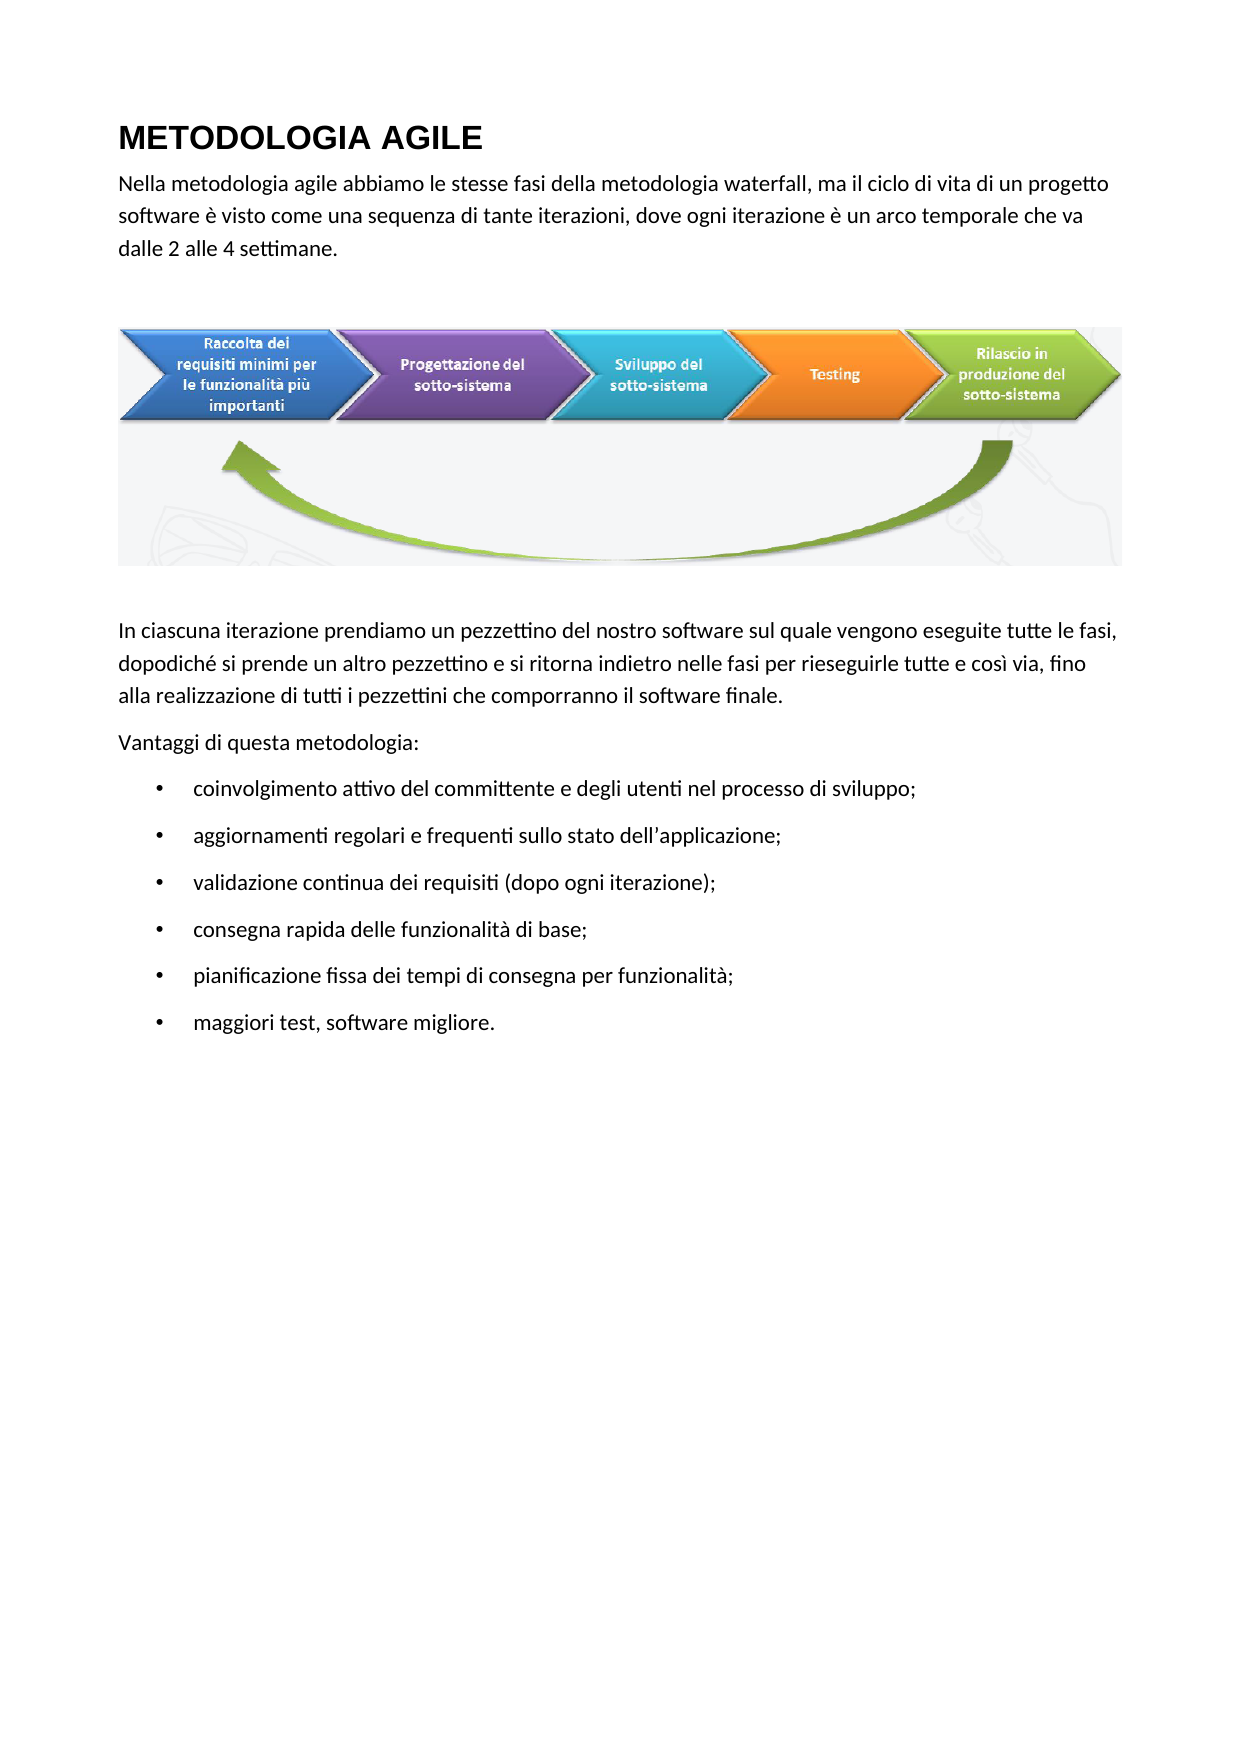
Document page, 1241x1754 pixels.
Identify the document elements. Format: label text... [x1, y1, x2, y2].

text In ciascuna iterazione prendiamo un pezzettino del nostro software sul quale vengono eseguite tutte le fasi, dopodiché si prende un altro pezzettino e si ritorna indietro nelle fasi per rieseguirle tutte e così via, fino alla realizzazione di tutti i pezzettini che comporranno il software finale. [118, 617, 1122, 709]
subtitle METODOLOGIA AGILE [118, 118, 1122, 157]
list validazione continua dei requisiti (dopo ogni iterazione); [156, 868, 1122, 896]
text Nella metodologia agile abbiamo le stesse fasi della metodologia waterfall, ma il ciclo di vita di un progetto software è visto come una sequenza di tante iterazioni, dove ogni iterazione è un arco temporale che va dalle 2 alle 4 settimane. [118, 169, 1122, 262]
picture [118, 327, 1123, 566]
text Vantaggi di questa metodologia: [118, 728, 1122, 756]
list consegna rapida delle funzionalità di base; [156, 915, 1122, 943]
list maggiori test, software migliore. [156, 1008, 1122, 1036]
list coinvolgimento attivo del committente e degli utenti nel processo di sviluppo; [156, 774, 1122, 803]
list pianificazione fissa dei tempi di consegna per funzionalità; [156, 962, 1122, 990]
list aggiornamenti regolari e frequenti sullo stato dell’applicazione; [156, 821, 1122, 849]
